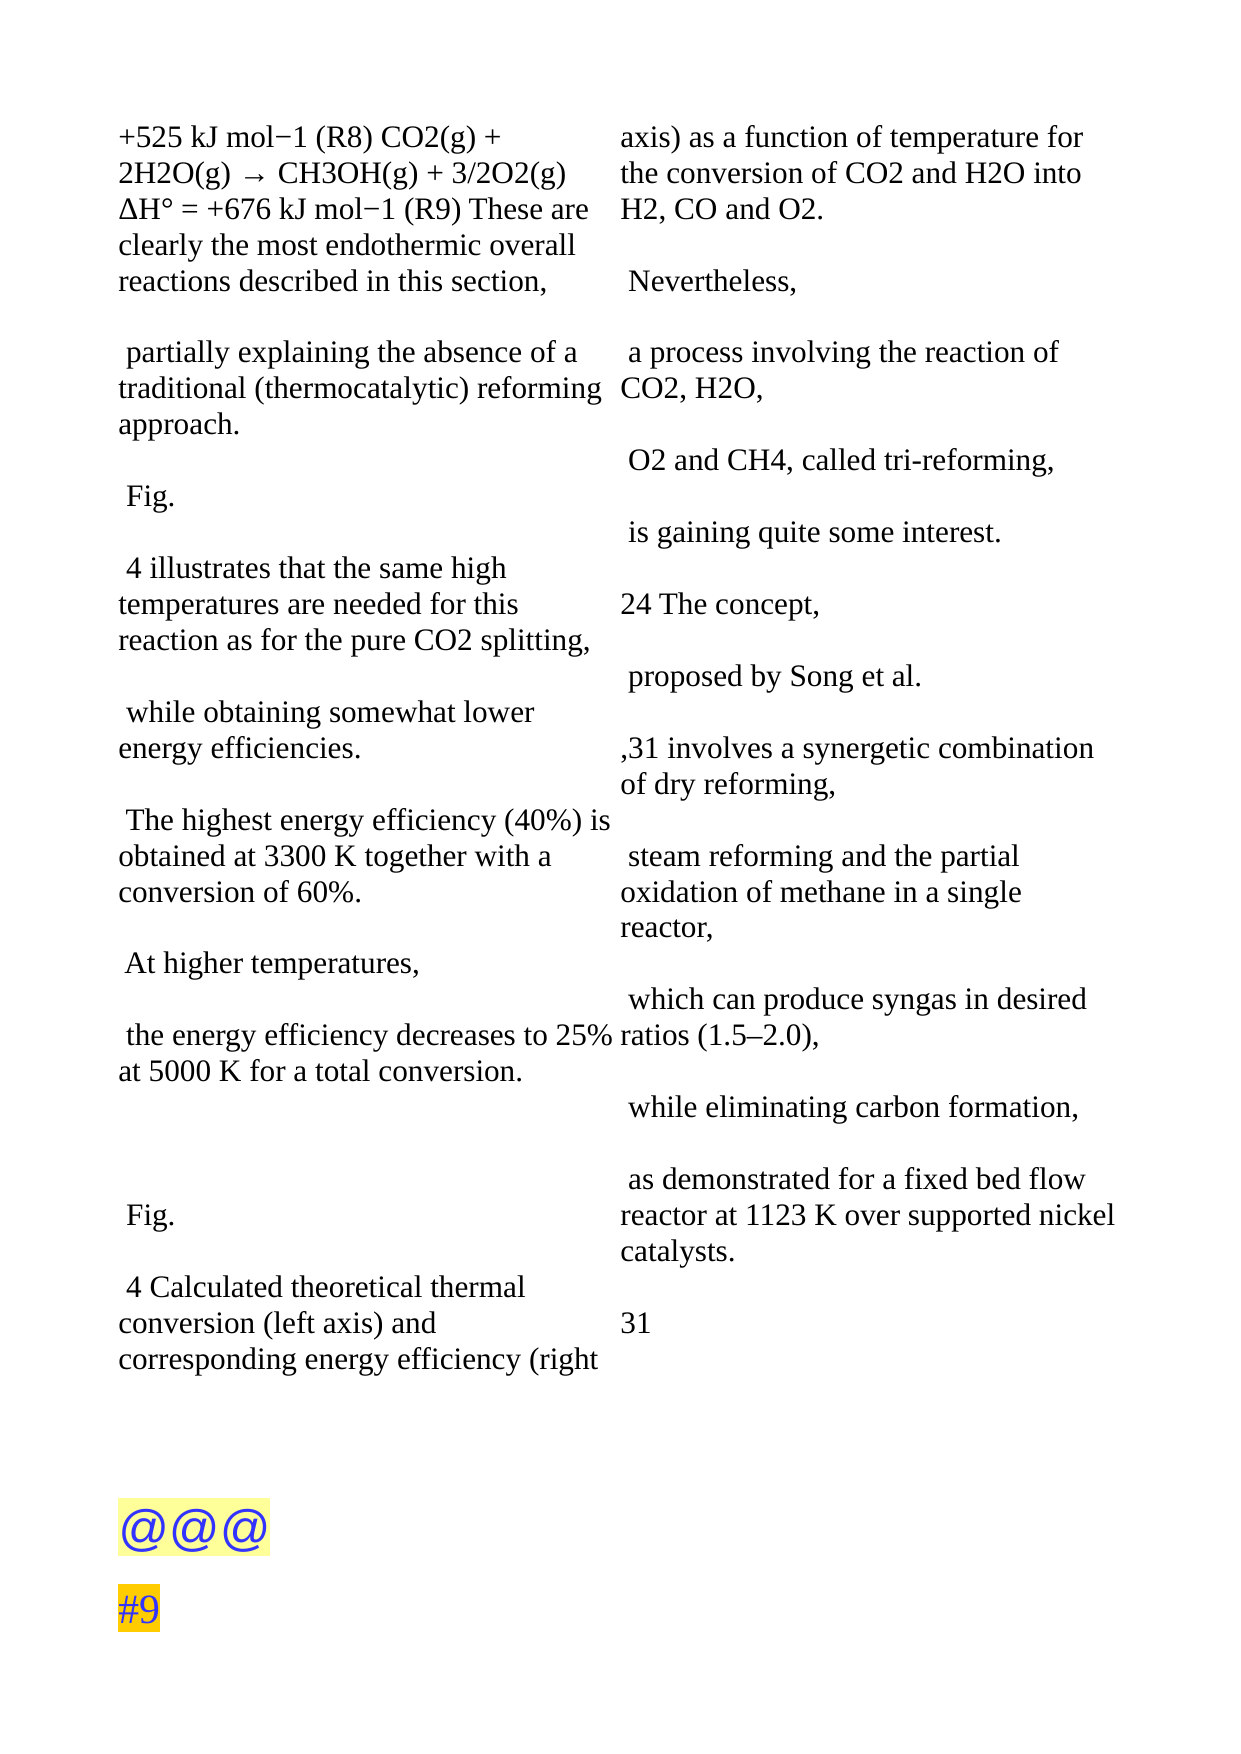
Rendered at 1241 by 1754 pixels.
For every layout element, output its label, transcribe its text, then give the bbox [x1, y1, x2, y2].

text Nevertheless, [620, 262, 1122, 298]
text 4 illustrates that the same high temperatures are needed for this reaction as for the pure CO2 splitting, [118, 549, 620, 657]
text proposed by Song et al. [620, 657, 1122, 693]
text which can produce syngas in desired ratios (1.5–2.0), [620, 981, 1122, 1052]
text steam reforming and the partial oxidation of methane in a single reactor, [620, 837, 1122, 945]
text while obtaining somewhat lower energy efficiencies. [118, 693, 620, 765]
text O2 and CH4, called tri-reforming, [620, 442, 1122, 477]
text +525 kJ mol−1 (R8) CO2(g) + 2H2O(g) → CH3OH(g) + 3/2O2(g) ΔH° = +676 kJ mol−1 (R9) These are clearly the most endothermic overall reactions described in this section, [118, 118, 620, 298]
text ,31 involves a synergetic combination of dry reforming, [620, 729, 1122, 801]
text partially explaining the absence of a traditional (thermocatalytic) reforming approach. [118, 334, 620, 442]
text At higher temperatures, [118, 945, 620, 981]
text Fig. [118, 1196, 620, 1232]
text axis) as a function of temperature for the conversion of CO2 and H2O into H2, CO and O2. [620, 118, 1122, 226]
text @@@ [118, 1498, 1122, 1556]
text as demonstrated for a fixed bed flow reactor at 1123 K over supported nickel catalysts. [620, 1160, 1122, 1268]
text 31 [620, 1304, 1122, 1340]
text the energy efficiency decreases to 25% at 5000 K for a total conversion. [118, 1017, 620, 1088]
text 24 The concept, [620, 585, 1122, 621]
text #9 [118, 1584, 1122, 1632]
text is gaining quite some interest. [620, 513, 1122, 549]
text while eliminating carbon formation, [620, 1088, 1122, 1124]
text Fig. [118, 477, 620, 513]
text 4 Calculated theoretical thermal conversion (left axis) and corresponding energy efficiency (right [118, 1268, 620, 1376]
text The highest energy efficiency (40%) is obtained at 3300 K together with a conversion of 60%. [118, 801, 620, 909]
text a process involving the reaction of CO2, H2O, [620, 334, 1122, 406]
